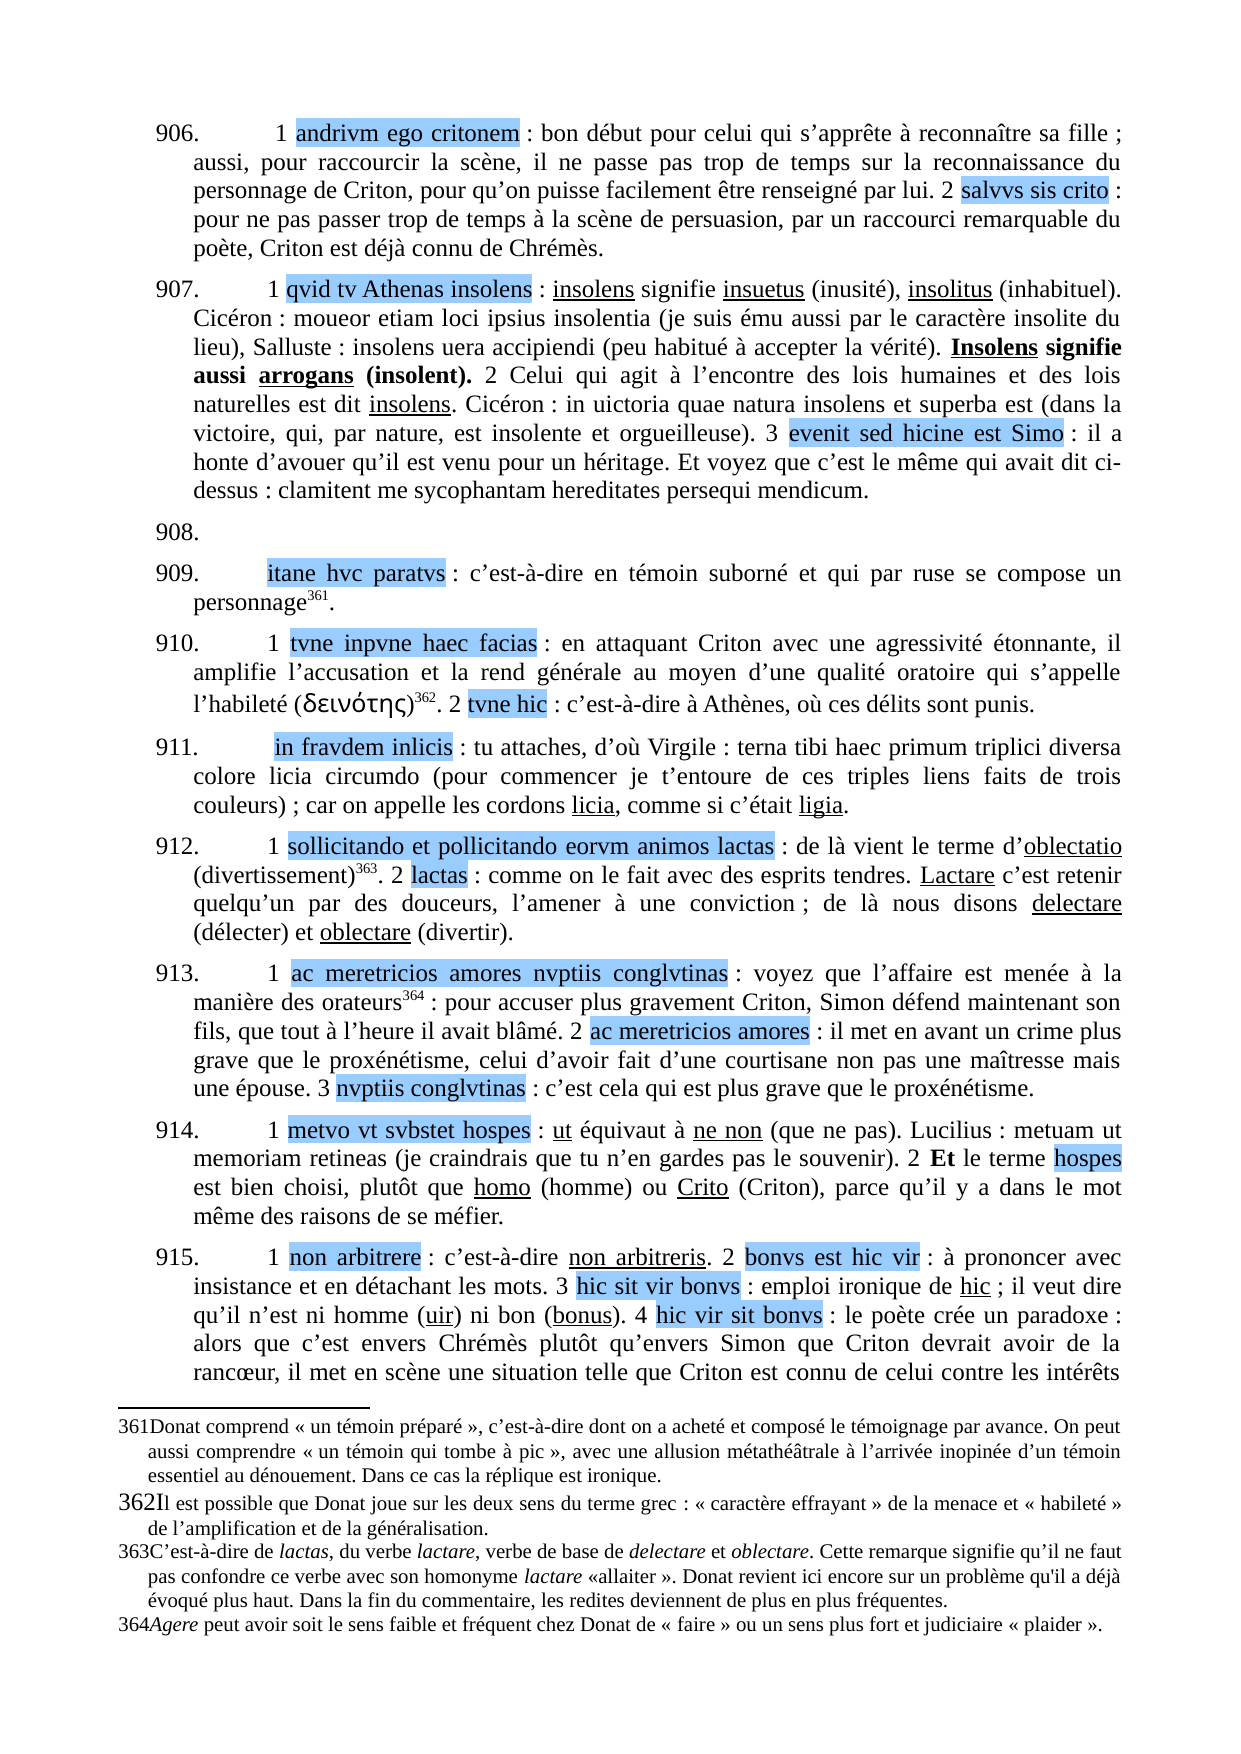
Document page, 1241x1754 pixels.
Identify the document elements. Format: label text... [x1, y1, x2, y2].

list 1 metvo vt svbstet hospes : ut équivaut à ne non (que ne pas). Lucilius : metuam ut memoriam retineas (je craindrais que tu n’en gardes pas le souvenir). 2 Et le terme hospes est bien choisi, plutôt que homo (homme) ou Crito (Criton), parce qu’il y a dans le mot même des raisons de se méfier. [156, 1115, 1122, 1230]
list 1 andrivm ego critonem : bon début pour celui qui s’apprête à reconnaître sa fille ; aussi, pour raccourcir la scène, il ne passe pas trop de temps sur la reconnaissance du personnage de Criton, pour qu’on puisse facilement être renseigné par lui. 2 salvvs sis crito : pour ne pas passer trop de temps à la scène de persuasion, par un raccourci remarquable du poète, Criton est déjà connu de Chrémès. [156, 118, 1122, 262]
list Donat comprend « un témoin préparé », c’est-à-dire dont on a acheté et composé le témoignage par avance. On peut aussi comprendre « un témoin qui tombe à pic », avec une allusion métathéâtrale à l’arrivée inopinée d’un témoin essentiel au dénouement. Dans ce cas la réplique est ironique. [118, 1414, 1122, 1487]
list C’est-à-dire de lactas, du verbe lactare, verbe de base de delectare et oblectare. Cette remarque signifie qu’il ne faut pas confondre ce verbe avec son homonyme lactare «allaiter ». Donat revient ici encore sur un problème qu'il a déjà évoqué plus haut. Dans la fin du commentaire, les redites deviennent de plus en plus fréquentes. [118, 1539, 1122, 1612]
list in fravdem inlicis : tu attaches, d’où Virgile : terna tibi haec primum triplici diversa colore licia circumdo (pour commencer je t’entoure de ces triples liens faits de trois couleurs) ; car on appelle les cordons licia, comme si c’était ligia. [156, 732, 1122, 818]
list Il est possible que Donat joue sur les deux sens du terme grec : « caractère effrayant » de la menace et « habileté » de l’amplification et de la généralisation. [118, 1487, 1122, 1539]
list 1 ac meretricios amores nvptiis conglvtinas : voyez que l’affaire est menée à la manière des orateurs : pour accuser plus gravement Criton, Simon défend maintenant son fils, que tout à l’heure il avait blâmé. 2 ac meretricios amores : il met en avant un crime plus grave que le proxénétisme, celui d’avoir fait d’une courtisane non pas une maîtresse mais une épouse. 3 nvptiis conglvtinas : c’est cela qui est plus grave que le proxénétisme. [156, 958, 1122, 1102]
list itane hvc paratvs : c’est-à-dire en témoin suborné et qui par ruse se compose un personnage. [156, 558, 1122, 616]
list Agere peut avoir soit le sens faible et fréquent chez Donat de « faire » ou un sens plus fort et judiciaire « plaider ». [118, 1612, 1122, 1636]
list 1 non arbitrere : c’est-à-dire non arbitreris. 2 bonvs est hic vir : à prononcer avec insistance et en détachant les mots. 3 hic sit vir bonvs : emploi ironique de hic ; il veut dire qu’il n’est ni homme (uir) ni bon (bonus). 4 hic vir sit bonvs : le poète crée un paradoxe : alors que c’est envers Chrémès plutôt qu’envers Simon que Criton devrait avoir de la rancœur, il met en scène une situation telle que Criton est connu de celui contre les intérêts [156, 1242, 1122, 1386]
list 1 sollicitando et pollicitando eorvm animos lactas : de là vient le terme d’oblectatio (divertissement). 2 lactas : comme on le fait avec des esprits tendres. Lactare c’est retenir quelqu’un par des douceurs, l’amener à une conviction ; de là nous disons delectare (délecter) et oblectare (divertir). [156, 831, 1122, 946]
list 1 tvne inpvne haec facias : en attaquant Criton avec une agressivité étonnante, il amplifie l’accusation et la rend générale au moyen d’une qualité oratoire qui s’appelle l’habileté (δεινότης). 2 tvne hic : c’est-à-dire à Athènes, où ces délits sont punis. [156, 628, 1122, 720]
list 1 qvid tv Athenas insolens : insolens signifie insuetus (inusité), insolitus (inhabituel). Cicéron : moueor etiam loci ipsius insolentia (je suis ému aussi par le caractère insolite du lieu), Salluste : insolens uera accipiendi (peu habitué à accepter la vérité). Insolens signifie aussi arrogans (insolent). 2 Celui qui agit à l’encontre des lois humaines et des lois naturelles est dit insolens. Cicéron : in uictoria quae natura insolens et superba est (dans la victoire, qui, par nature, est insolente et orgueilleuse). 3 evenit sed hicine est Simo : il a honte d’avouer qu’il est venu pour un héritage. Et voyez que c’est le même qui avait dit ci-dessus : clamitent me sycophantam hereditates persequi mendicum. [156, 274, 1122, 504]
